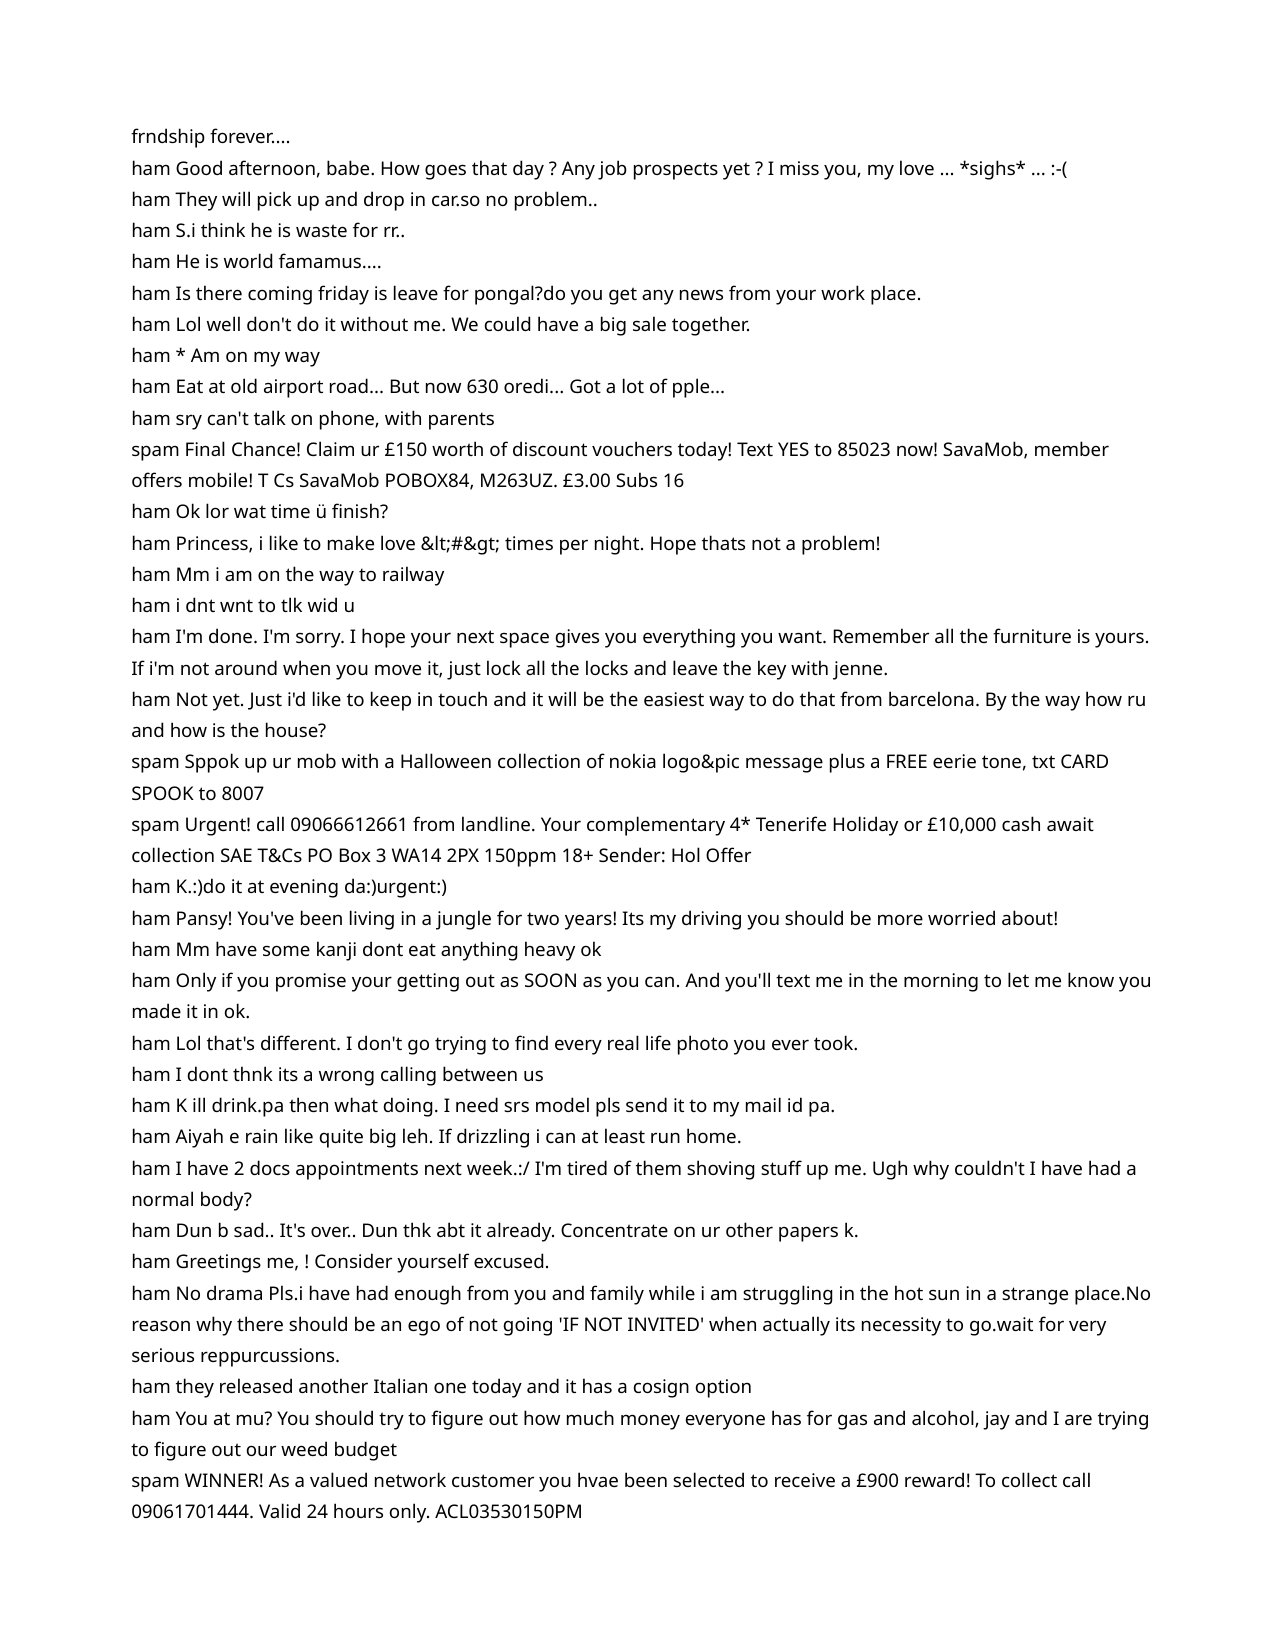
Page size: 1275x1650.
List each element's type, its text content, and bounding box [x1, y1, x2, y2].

table_cell [118, 899, 131, 931]
table_cell [118, 618, 131, 681]
table_cell [118, 399, 131, 431]
table_cell [118, 1087, 131, 1118]
table_cell [118, 556, 131, 587]
table_cell [118, 1462, 131, 1524]
table_cell ham I dont thnk its a wrong calling between us [131, 1056, 1157, 1087]
table_cell ham K ill drink.pa then what doing. I need srs model pls send it to my mail id pa. [131, 1087, 1157, 1118]
table_cell spam WINNER! As a valued network customer you hvae been selected to receive a £900 reward! To collect call 09061701444. Valid 24 hours only. ACL03530150PM [131, 1462, 1157, 1524]
table_cell [118, 524, 131, 556]
table_cell ham i dnt wnt to tlk wid u [131, 587, 1157, 618]
table_cell ham Eat at old airport road... But now 630 oredi... Got a lot of pple... [131, 368, 1157, 399]
table_cell [118, 1024, 131, 1056]
table_cell [118, 681, 131, 743]
table_cell ham Is there coming friday is leave for pongal?do you get any news from your work place. [131, 274, 1157, 306]
table_cell ham Mm have some kanji dont eat anything heavy ok [131, 931, 1157, 962]
table_cell [118, 493, 131, 524]
table_cell [118, 1056, 131, 1087]
table_cell [118, 181, 131, 212]
table_cell [118, 337, 131, 368]
table_cell ham Lol well don't do it without me. We could have a big sale together. [131, 306, 1157, 337]
table_cell ham K.:)do it at evening da:)urgent:) [131, 868, 1157, 899]
table_cell ham Lol that's different. I don't go trying to find every real life photo you ever took. [131, 1024, 1157, 1056]
table_cell [118, 1368, 131, 1399]
table_cell ham Ok lor wat time ü finish? [131, 493, 1157, 524]
table_cell [118, 1212, 131, 1243]
table_cell frndship forever.... [131, 118, 1157, 149]
table_cell ham I have 2 docs appointments next week.:/ I'm tired of them shoving stuff up me. Ugh why couldn't I have had a normal body? [131, 1149, 1157, 1212]
table_cell ham Dun b sad.. It's over.. Dun thk abt it already. Concentrate on ur other papers k. [131, 1212, 1157, 1243]
table_cell ham * Am on my way [131, 337, 1157, 368]
table_cell ham They will pick up and drop in car.so no problem.. [131, 181, 1157, 212]
table_cell ham I'm done. I'm sorry. I hope your next space gives you everything you want. Remember all the furniture is yours. If i'm not around when you move it, just lock all the locks and leave the key with jenne. [131, 618, 1157, 681]
table_cell spam Sppok up ur mob with a Halloween collection of nokia logo&pic message plus a FREE eerie tone, txt CARD SPOOK to 8007 [131, 743, 1157, 806]
table_cell [118, 1243, 131, 1274]
table_cell [118, 1399, 131, 1462]
table_cell ham they released another Italian one today and it has a cosign option [131, 1368, 1157, 1399]
table_cell [118, 243, 131, 274]
table_cell [118, 587, 131, 618]
table_cell ham You at mu? You should try to figure out how much money everyone has for gas and alcohol, jay and I are trying to figure out our weed budget [131, 1399, 1157, 1462]
table_cell ham He is world famamus.... [131, 243, 1157, 274]
table_cell [118, 743, 131, 806]
table_cell spam Final Chance! Claim ur £150 worth of discount vouchers today! Text YES to 85023 now! SavaMob, member offers mobile! T Cs SavaMob POBOX84, M263UZ. £3.00 Subs 16 [131, 431, 1157, 493]
table_cell ham Greetings me, ! Consider yourself excused. [131, 1243, 1157, 1274]
table_cell ham No drama Pls.i have had enough from you and family while i am struggling in the hot sun in a strange place.No reason why there should be an ego of not going 'IF NOT INVITED' when actually its necessity to go.wait for very serious reppurcussions. [131, 1274, 1157, 1368]
table_cell [118, 868, 131, 899]
table_cell [118, 1274, 131, 1368]
table_cell ham Good afternoon, babe. How goes that day ? Any job prospects yet ? I miss you, my love ... *sighs* ... :-( [131, 149, 1157, 181]
table_cell spam Urgent! call 09066612661 from landline. Your complementary 4* Tenerife Holiday or £10,000 cash await collection SAE T&Cs PO Box 3 WA14 2PX 150ppm 18+ Sender: Hol Offer [131, 806, 1157, 868]
table_cell ham S.i think he is waste for rr.. [131, 212, 1157, 243]
table_cell ham Pansy! You've been living in a jungle for two years! Its my driving you should be more worried about! [131, 899, 1157, 931]
table_cell [118, 368, 131, 399]
table_cell ham Not yet. Just i'd like to keep in touch and it will be the easiest way to do that from barcelona. By the way how ru and how is the house? [131, 681, 1157, 743]
table_cell [118, 212, 131, 243]
table_cell [118, 1118, 131, 1149]
table_cell ham Mm i am on the way to railway [131, 556, 1157, 587]
table_cell ham Aiyah e rain like quite big leh. If drizzling i can at least run home. [131, 1118, 1157, 1149]
table_cell [118, 149, 131, 181]
table_cell [118, 431, 131, 493]
table_cell ham Only if you promise your getting out as SOON as you can. And you'll text me in the morning to let me know you made it in ok. [131, 962, 1157, 1024]
table_cell [118, 931, 131, 962]
table_cell ham sry can't talk on phone, with parents [131, 399, 1157, 431]
table_cell [118, 118, 131, 149]
table_cell [118, 806, 131, 868]
table_cell [118, 962, 131, 1024]
table_cell [118, 1149, 131, 1212]
table_cell [118, 306, 131, 337]
table_cell [118, 274, 131, 306]
table_cell ham Princess, i like to make love &lt;#&gt; times per night. Hope thats not a problem! [131, 524, 1157, 556]
